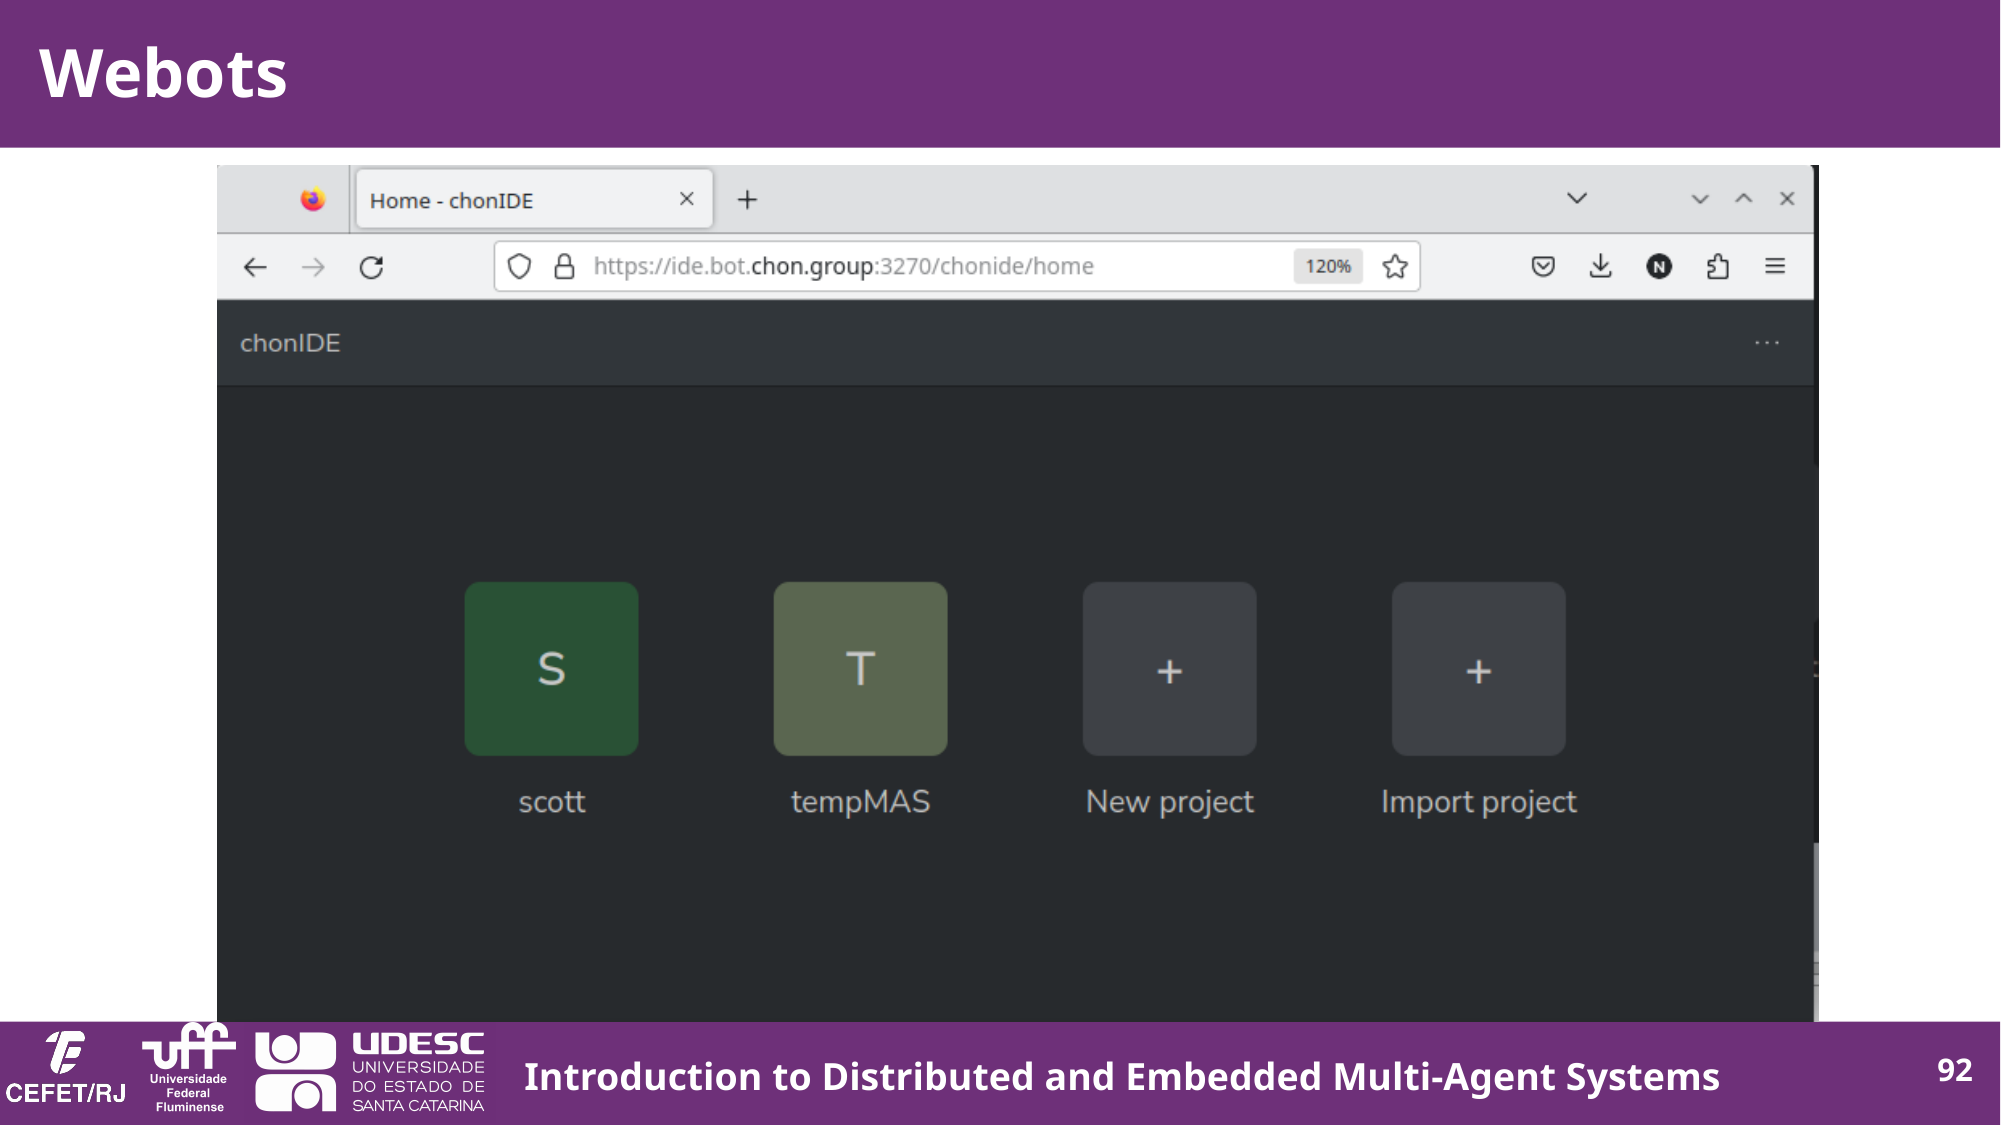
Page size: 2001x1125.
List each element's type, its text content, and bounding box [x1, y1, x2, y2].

text_box Webots [25, 23, 1998, 116]
picture [6, 1009, 125, 1125]
picture [141, 165, 1819, 1123]
